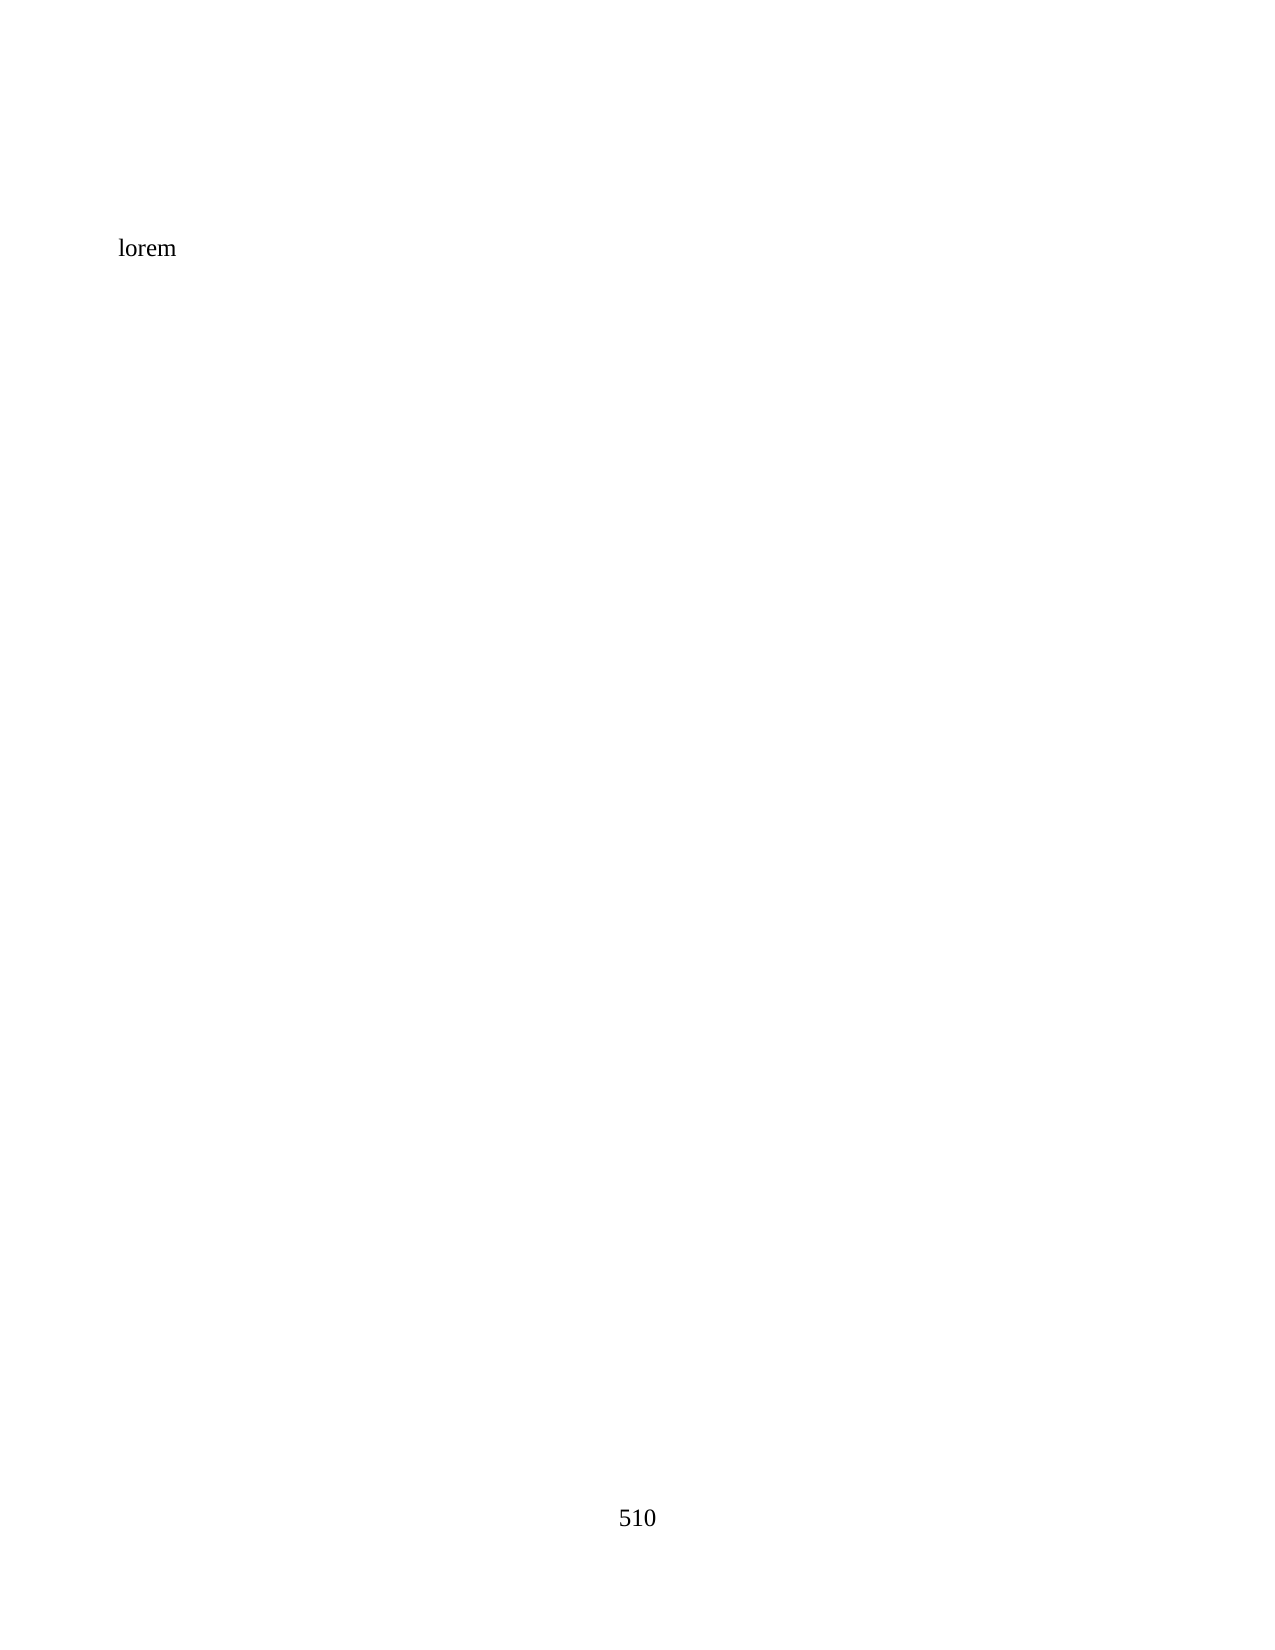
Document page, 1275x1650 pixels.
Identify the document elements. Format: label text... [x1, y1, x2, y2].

text lorem [118, 233, 1157, 262]
